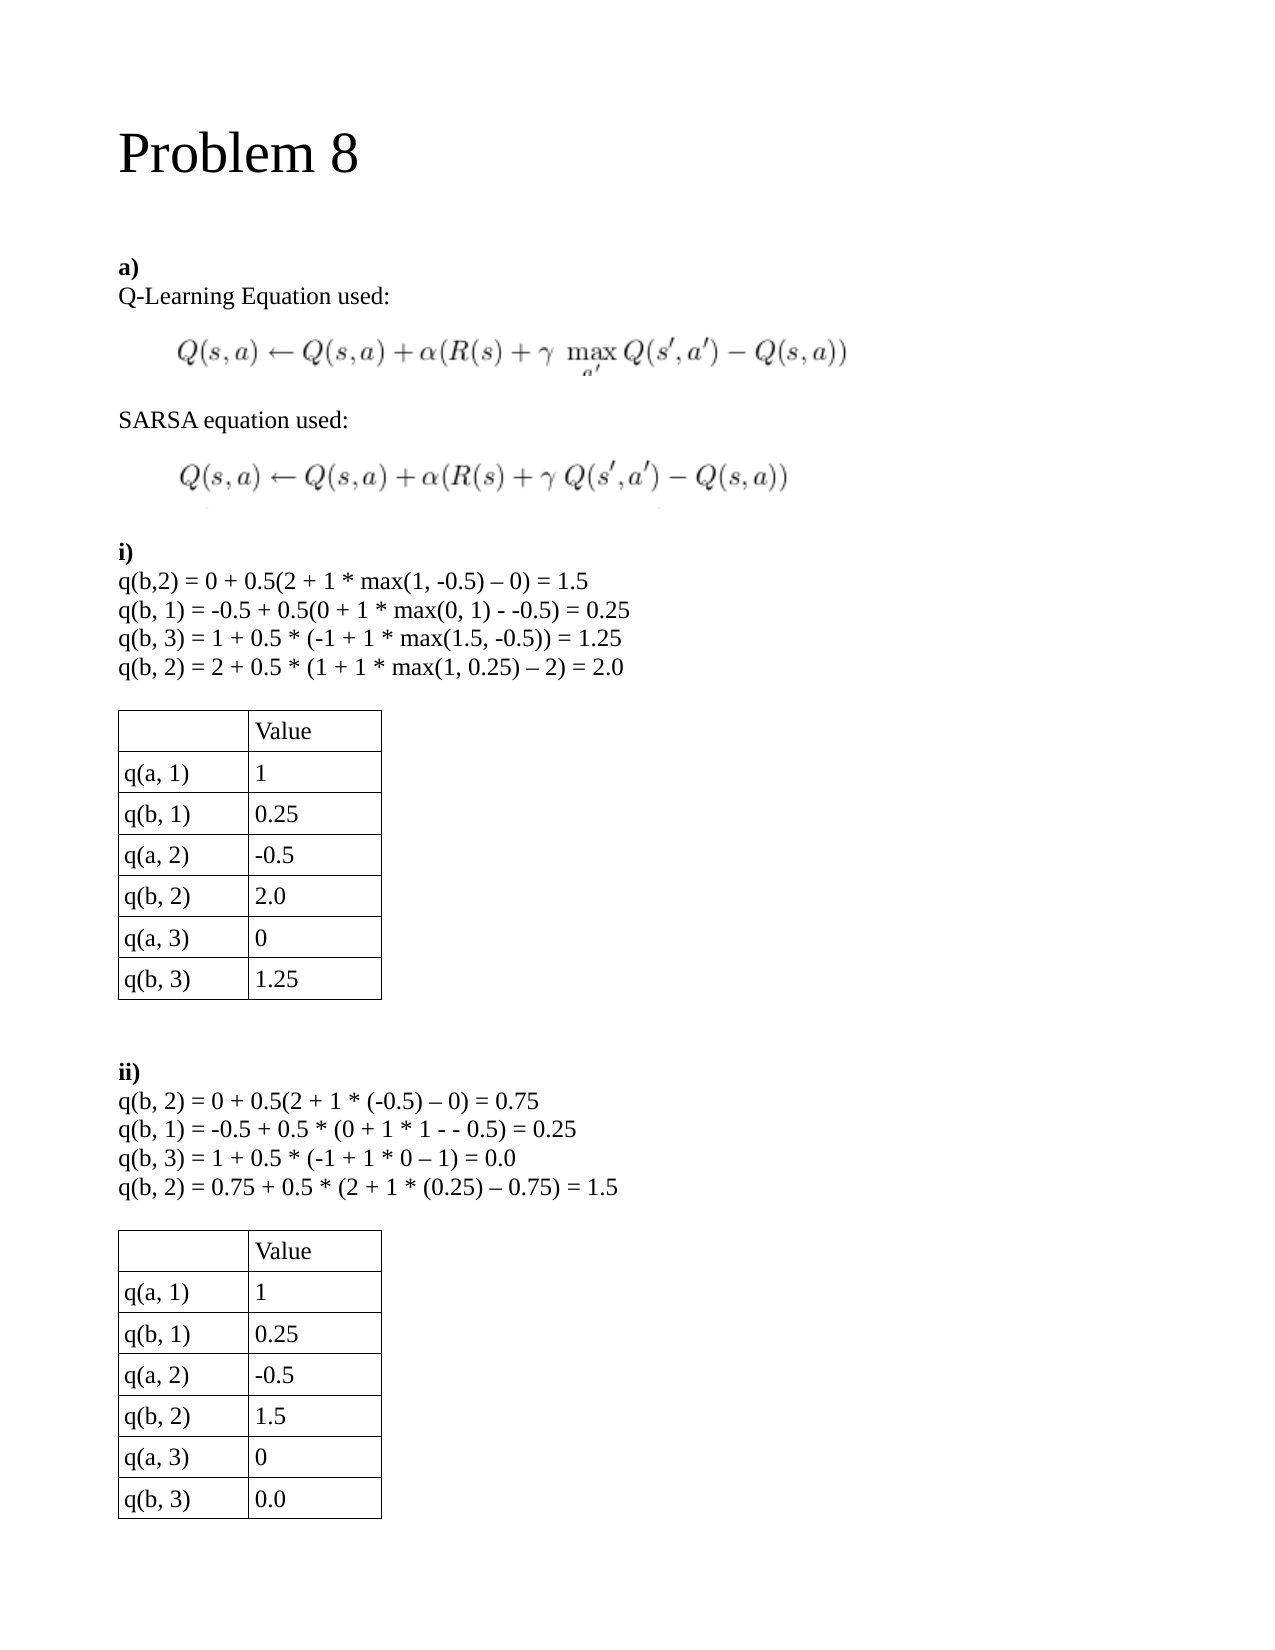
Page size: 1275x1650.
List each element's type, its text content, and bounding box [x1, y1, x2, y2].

table_cell 1 [249, 1272, 381, 1312]
table_cell 1.25 [249, 958, 381, 998]
table_cell 0 [249, 917, 381, 957]
text a) [118, 252, 1157, 281]
table_cell -0.5 [249, 1354, 381, 1394]
table_cell -0.5 [249, 835, 381, 875]
text i) [118, 537, 1157, 566]
table_cell 0.0 [249, 1478, 381, 1518]
table_cell q(a, 3) [119, 1437, 248, 1477]
table_cell q(b, 3) [119, 958, 248, 998]
table_cell q(b, 1) [119, 1313, 248, 1353]
table_cell q(a, 2) [119, 835, 248, 875]
table_header [119, 1231, 248, 1271]
table_cell 0.25 [249, 1313, 381, 1353]
text q(b, 2) = 0.75 + 0.5 * (2 + 1 * (0.25) – 0.75) = 1.5 [118, 1172, 1157, 1201]
table_cell q(b, 2) [119, 1396, 248, 1436]
text Problem 8 [118, 118, 1157, 185]
picture [170, 453, 791, 509]
picture [167, 322, 855, 376]
table_cell q(a, 2) [119, 1354, 248, 1394]
table_cell 2.0 [249, 876, 381, 916]
table_header Value [249, 711, 381, 751]
text q(b,2) = 0 + 0.5(2 + 1 * max(1, -0.5) – 0) = 1.5 [118, 566, 1157, 595]
table_cell q(b, 1) [119, 793, 248, 833]
table_cell q(a, 1) [119, 1272, 248, 1312]
table_header Value [249, 1231, 381, 1271]
table_cell 1 [249, 752, 381, 792]
table_cell 0.25 [249, 793, 381, 833]
text q(b, 1) = -0.5 + 0.5(0 + 1 * max(0, 1) - -0.5) = 0.25 [118, 595, 1157, 623]
table_cell q(a, 3) [119, 917, 248, 957]
text q(b, 1) = -0.5 + 0.5 * (0 + 1 * 1 - - 0.5) = 0.25 [118, 1114, 1157, 1143]
table_cell 0 [249, 1437, 381, 1477]
text q(b, 2) = 0 + 0.5(2 + 1 * (-0.5) – 0) = 0.75 [118, 1086, 1157, 1114]
text q(b, 3) = 1 + 0.5 * (-1 + 1 * 0 – 1) = 0.0 [118, 1143, 1157, 1172]
table_cell q(b, 2) [119, 876, 248, 916]
text q(b, 2) = 2 + 0.5 * (1 + 1 * max(1, 0.25) – 2) = 2.0 [118, 652, 1157, 681]
table_header [119, 711, 248, 751]
text SARSA equation used: [118, 405, 1157, 433]
text q(b, 3) = 1 + 0.5 * (-1 + 1 * max(1.5, -0.5)) = 1.25 [118, 623, 1157, 652]
table_cell 1.5 [249, 1396, 381, 1436]
text ii) [118, 1057, 1157, 1086]
table_cell q(b, 3) [119, 1478, 248, 1518]
table_cell q(a, 1) [119, 752, 248, 792]
text Q-Learning Equation used: [118, 281, 1157, 310]
